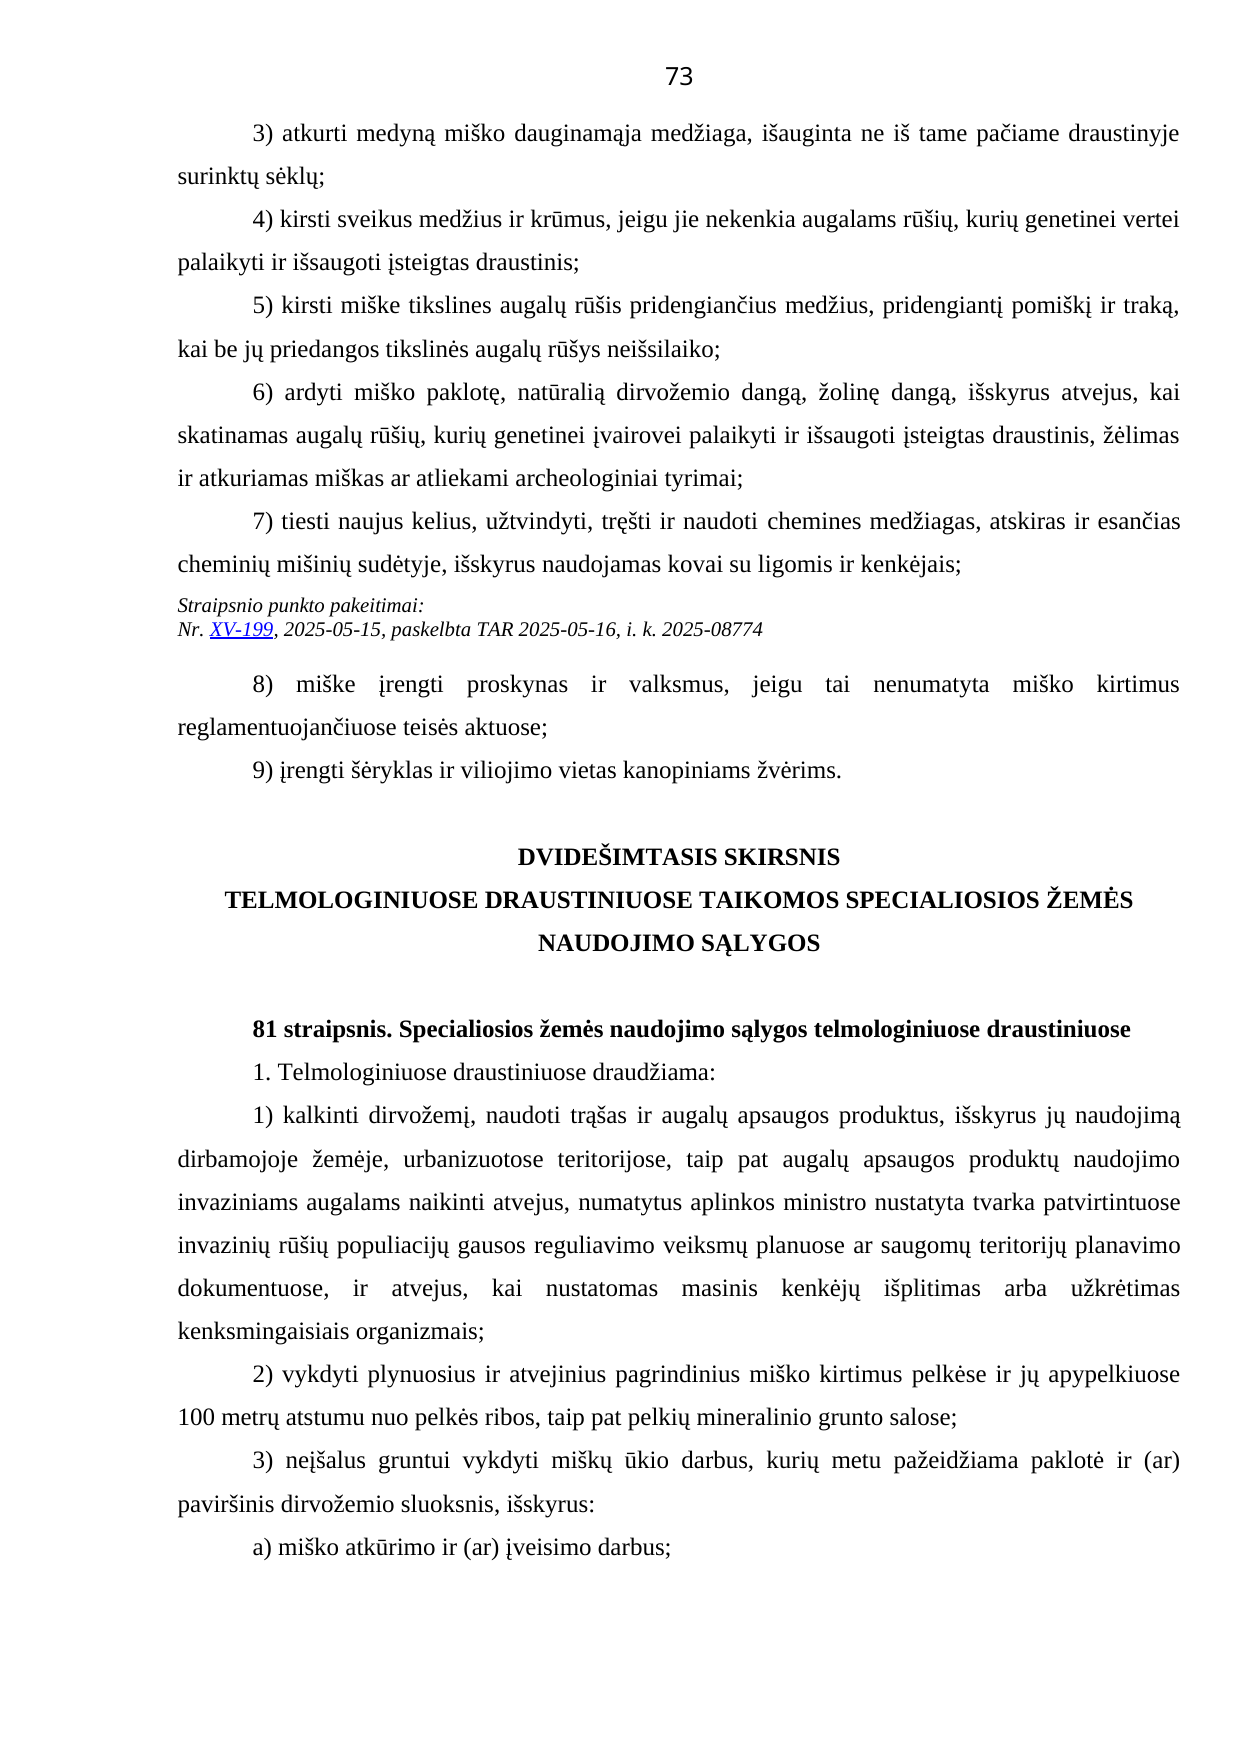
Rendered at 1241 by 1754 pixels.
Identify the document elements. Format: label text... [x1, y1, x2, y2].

text 1) kalkinti dirvožemį, naudoti trąšas ir augalų apsaugos produktus, išskyrus jų naudojimą dirbamojoje žemėje, urbanizuotose teritorijose, taip pat augalų apsaugos produktų naudojimo invaziniams augalams naikinti atvejus, numatytus aplinkos ministro nustatyta tvarka patvirtintuose invazinių rūšių populiacijų gausos reguliavimo veiksmų planuose ar saugomų teritorijų planavimo dokumentuose, ir atvejus, kai nustatomas masinis kenkėjų išplitimas arba užkrėtimas kenksmingaisiais organizmais; [177, 1101, 1181, 1345]
text 2) vykdyti plynuosius ir atvejinius pagrindinius miško kirtimus pelkėse ir jų apypelkiuose 100 metrų atstumu nuo pelkės ribos, taip pat pelkių mineralinio grunto salose; [177, 1359, 1181, 1431]
text 3) neįšalus gruntui vykdyti miškų ūkio darbus, kurių metu pažeidžiama paklotė ir (ar) paviršinis dirvožemio sluoksnis, išskyrus: [177, 1446, 1181, 1517]
text Nr. XV-199, 2025-05-15, paskelbta TAR 2025-05-16, i. k. 2025-08774 [177, 617, 1181, 641]
text 81 straipsnis. Specialiosios žemės naudojimo sąlygos telmologiniuose draustiniuose [177, 1014, 1181, 1043]
text TELMOLOGINIUOSE DRAUSTINIUOSE TAIKOMOS SPECIALIOSIOS ŽEMĖS NAUDOJIMO SĄLYGOS [177, 885, 1181, 957]
text 9) įrengti šėryklas ir viliojimo vietas kanopiniams žvėrims. [177, 756, 1181, 784]
text DVIDEŠIMTASIS SKIRSNIS [177, 842, 1181, 871]
text 6) ardyti miško paklotę, natūralią dirvožemio dangą, žolinę dangą, išskyrus atvejus, kai skatinamas augalų rūšių, kurių genetinei įvairovei palaikyti ir išsaugoti įsteigtas draustinis, žėlimas ir atkuriamas miškas ar atliekami archeologiniai tyrimai; [177, 377, 1181, 492]
text 7) tiesti naujus kelius, užtvindyti, tręšti ir naudoti chemines medžiagas, atskiras ir esančias cheminių mišinių sudėtyje, išskyrus naudojamas kovai su ligomis ir kenkėjais; [177, 506, 1181, 578]
text 4) kirsti sveikus medžius ir krūmus, jeigu jie nekenkia augalams rūšių, kurių genetinei vertei palaikyti ir išsaugoti įsteigtas draustinis; [177, 204, 1181, 276]
text 5) kirsti miške tikslines augalų rūšis pridengiančius medžius, pridengiantį pomiškį ir traką, kai be jų priedangos tikslinės augalų rūšys neišsilaiko; [177, 291, 1181, 362]
text 1. Telmologiniuose draustiniuose draudžiama: [177, 1057, 1181, 1086]
text Straipsnio punkto pakeitimai: [177, 592, 1181, 617]
text 8) miške įrengti proskynas ir valksmus, jeigu tai nenumatyta miško kirtimus reglamentuojančiuose teisės aktuose; [177, 669, 1181, 741]
text a) miško atkūrimo ir (ar) įveisimo darbus; [177, 1532, 1181, 1561]
text 3) atkurti medyną miško dauginamąja medžiaga, išauginta ne iš tame pačiame draustinyje surinktų sėklų; [177, 118, 1181, 190]
